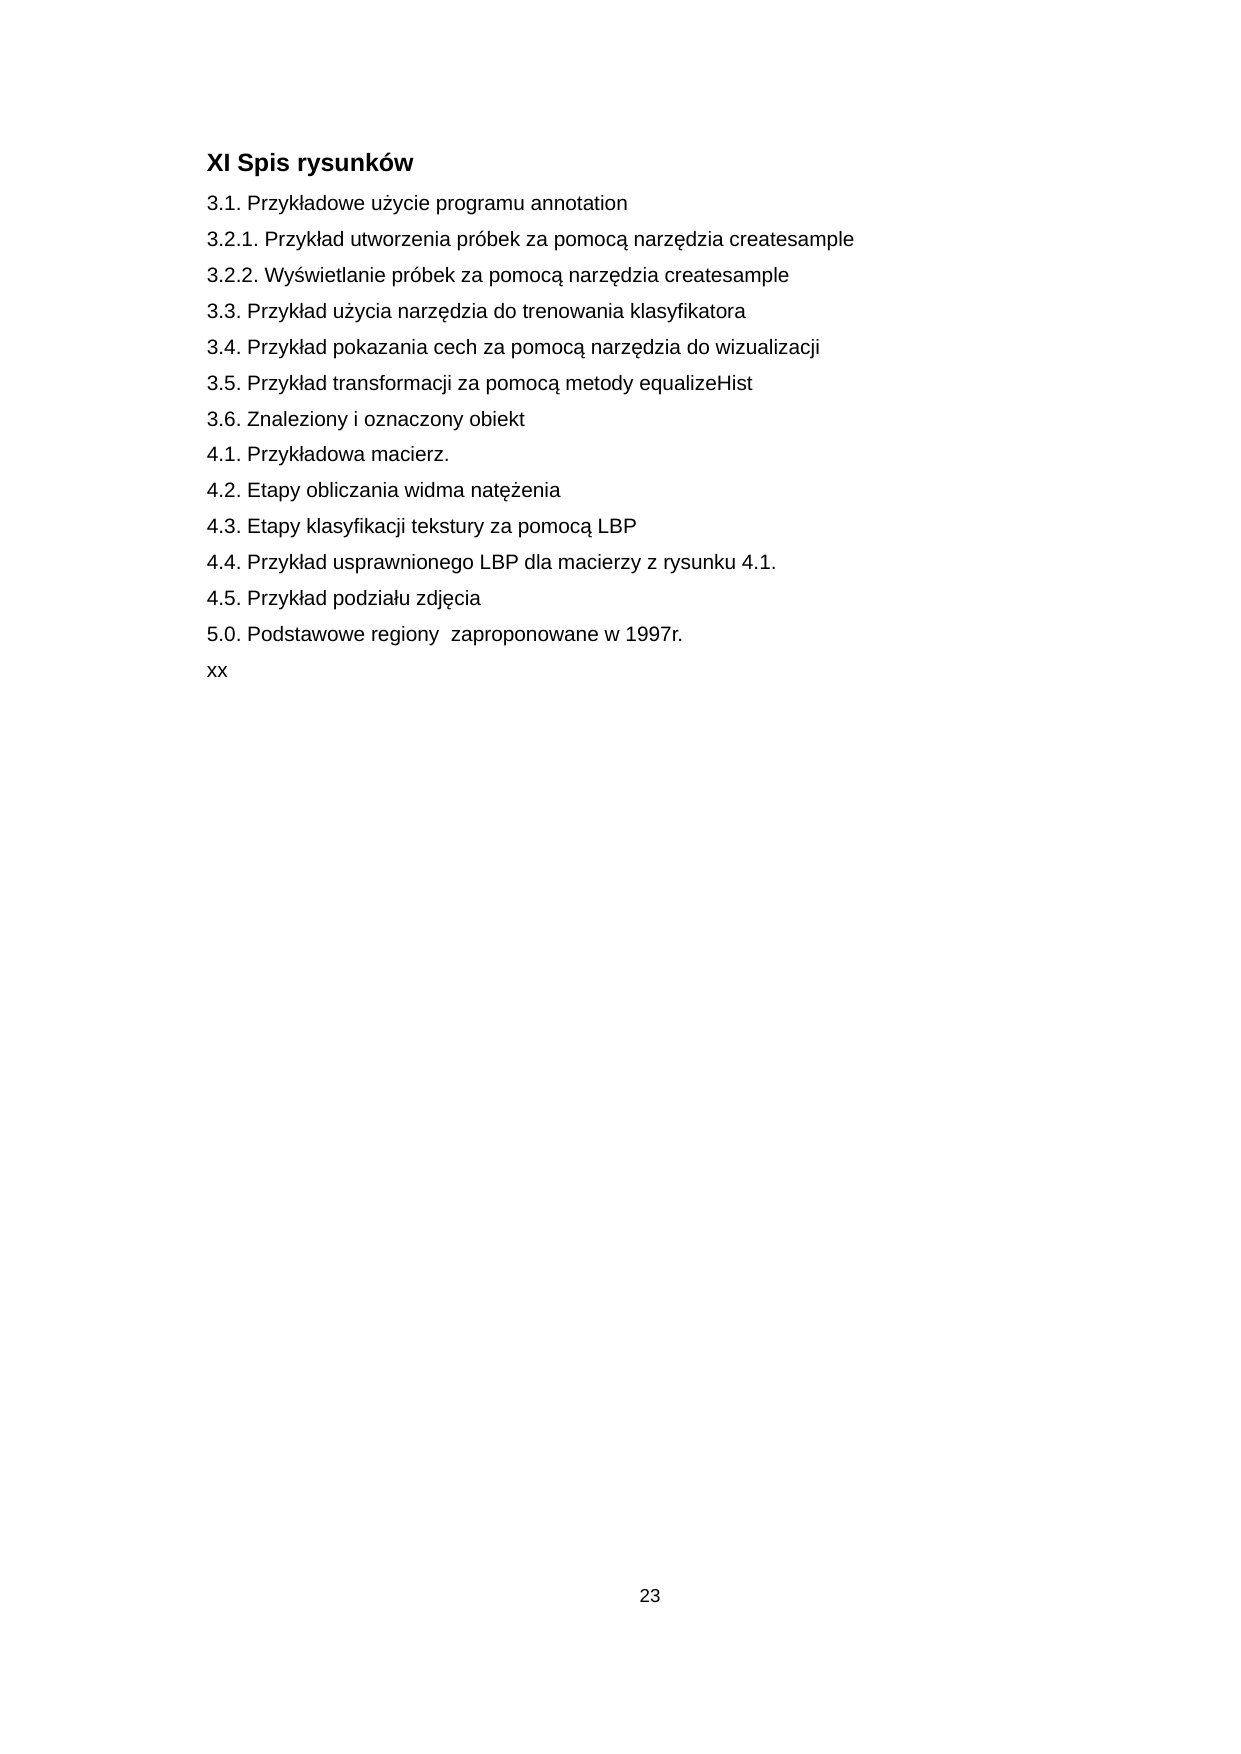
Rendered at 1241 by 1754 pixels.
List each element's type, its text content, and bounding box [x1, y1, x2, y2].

text 4.2. Etapy obliczania widma natężenia [207, 478, 1093, 502]
text 4.4. Przykład usprawnionego LBP dla macierzy z rysunku 4.1. [207, 550, 1093, 574]
text 3.1. Przykładowe użycie programu annotation [207, 191, 1093, 215]
text xx [207, 658, 1093, 682]
text 3.2.1. Przykład utworzenia próbek za pomocą narzędzia createsample [207, 227, 1093, 251]
text 4.5. Przykład podziału zdjęcia [207, 586, 1093, 610]
text 3.5. Przykład transformacji za pomocą metody equalizeHist [207, 370, 1093, 394]
text 4.3. Etapy klasyfikacji tekstury za pomocą LBP [207, 514, 1093, 538]
text 3.4. Przykład pokazania cech za pomocą narzędzia do wizualizacji [207, 334, 1093, 358]
text 5.0. Podstawowe regiony zaproponowane w 1997r. [207, 622, 1093, 646]
text 3.3. Przykład użycia narzędzia do trenowania klasyfikatora [207, 298, 1093, 322]
text 3.6. Znaleziony i oznaczony obiekt [207, 406, 1093, 430]
text 4.1. Przykładowa macierz. [207, 442, 1093, 466]
text XI Spis rysunków [207, 148, 1093, 176]
text 3.2.2. Wyświetlanie próbek za pomocą narzędzia createsample [207, 263, 1093, 287]
